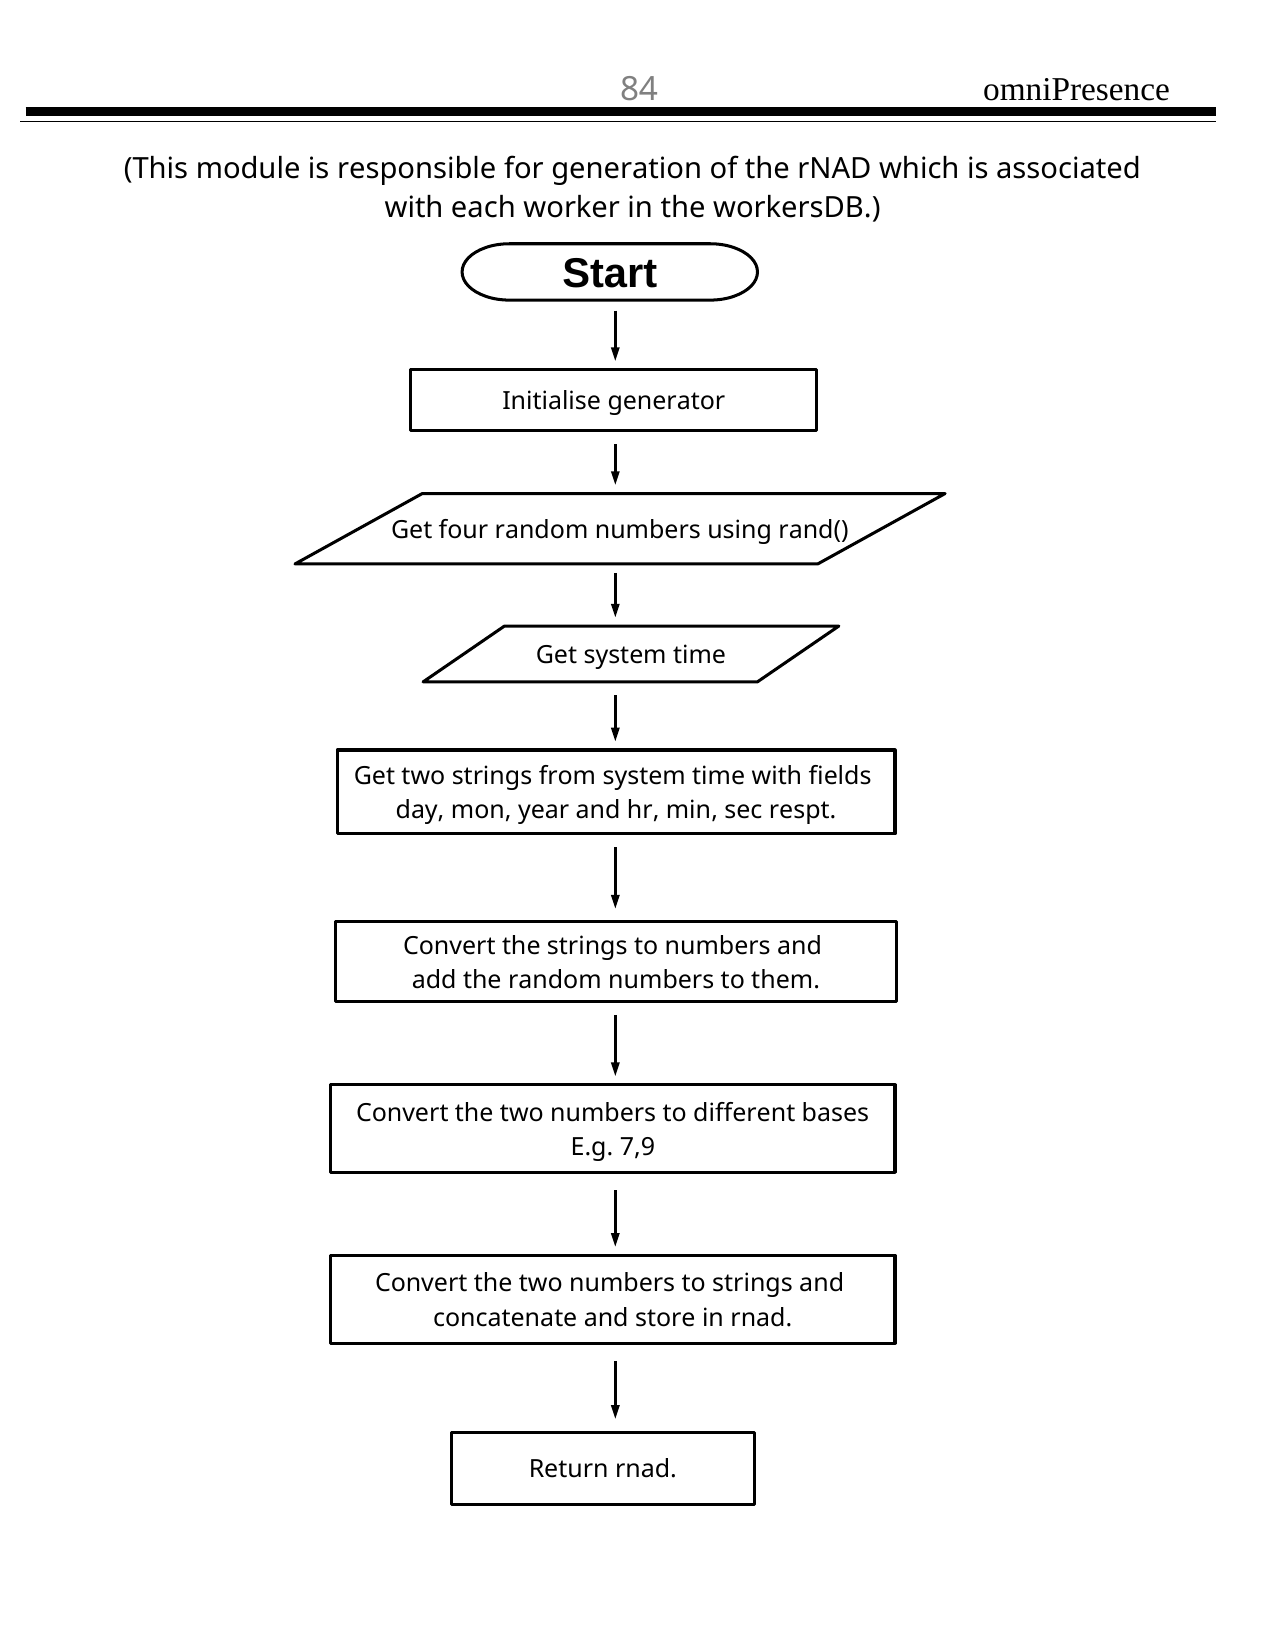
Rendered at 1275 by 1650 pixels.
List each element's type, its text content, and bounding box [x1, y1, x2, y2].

text (This module is responsible for generation of the rNAD which is associated with each worker in the workersDB.) [95, 147, 1170, 226]
